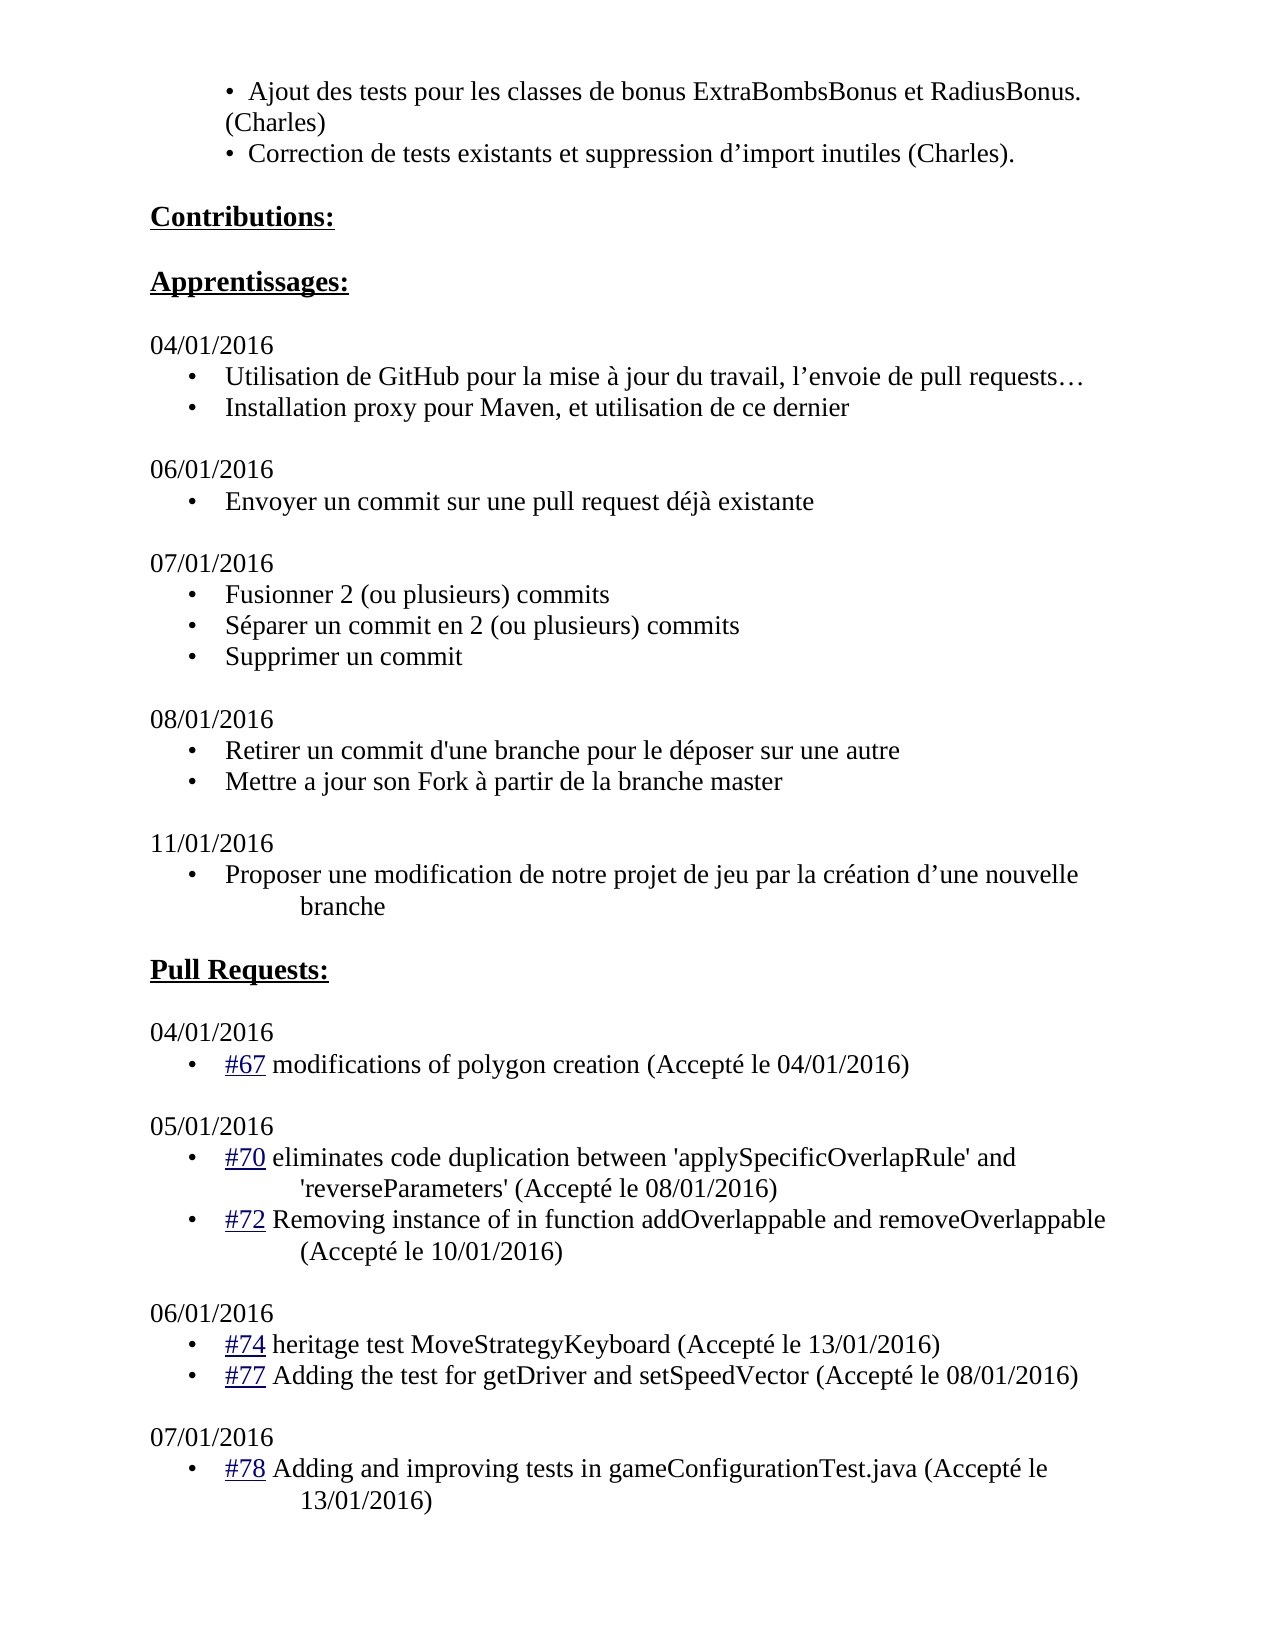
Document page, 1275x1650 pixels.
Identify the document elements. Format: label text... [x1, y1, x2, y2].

list Envoyer un commit sur une pull request déjà existante [187, 485, 1125, 516]
text 04/01/2016 [150, 329, 1125, 360]
text • Ajout des tests pour les classes de bonus ExtraBombsBonus et RadiusBonus. (Charles) [150, 75, 1125, 137]
list #72 Removing instance of in function addOverlappable and removeOverlappable (Accepté le 10/01/2016) [187, 1203, 1125, 1266]
text 08/01/2016 [150, 703, 1125, 734]
list Mettre a jour son Fork à partir de la branche master [187, 765, 1125, 796]
text 11/01/2016 [150, 827, 1125, 858]
text Apprentissages: [150, 264, 1125, 298]
text Contributions: [150, 199, 1125, 233]
list #74 heritage test MoveStrategyKeyboard (Accepté le 13/01/2016) [187, 1328, 1125, 1359]
text 07/01/2016 [150, 1421, 1125, 1453]
text 06/01/2016 [150, 453, 1125, 485]
list Supprimer un commit [187, 640, 1125, 672]
list Séparer un commit en 2 (ou plusieurs) commits [187, 609, 1125, 640]
list #77 Adding the test for getDriver and setSpeedVector (Accepté le 08/01/2016) [187, 1359, 1125, 1390]
text 06/01/2016 [150, 1297, 1125, 1328]
text 07/01/2016 [150, 547, 1125, 578]
text 04/01/2016 [150, 1017, 1125, 1048]
list #78 Adding and improving tests in gameConfigurationTest.java (Accepté le 13/01/2016) [187, 1453, 1125, 1515]
list Installation proxy pour Maven, et utilisation de ce dernier [187, 391, 1125, 422]
list #67 modifications of polygon creation (Accepté le 04/01/2016) [187, 1048, 1125, 1079]
list Retirer un commit d'une branche pour le déposer sur une autre [187, 734, 1125, 765]
text 05/01/2016 [150, 1110, 1125, 1141]
list Fusionner 2 (ou plusieurs) commits [187, 578, 1125, 609]
list Proposer une modification de notre projet de jeu par la création d’une nouvelle branche [187, 858, 1125, 921]
text Pull Requests: [150, 952, 1125, 985]
list Utilisation de GitHub pour la mise à jour du travail, l’envoie de pull requests… [187, 360, 1125, 391]
text • Correction de tests existants et suppression d’import inutiles (Charles). [150, 137, 1125, 168]
list #70 eliminates code duplication between 'applySpecificOverlapRule' and 'reverseParameters' (Accepté le 08/01/2016) [187, 1141, 1125, 1203]
